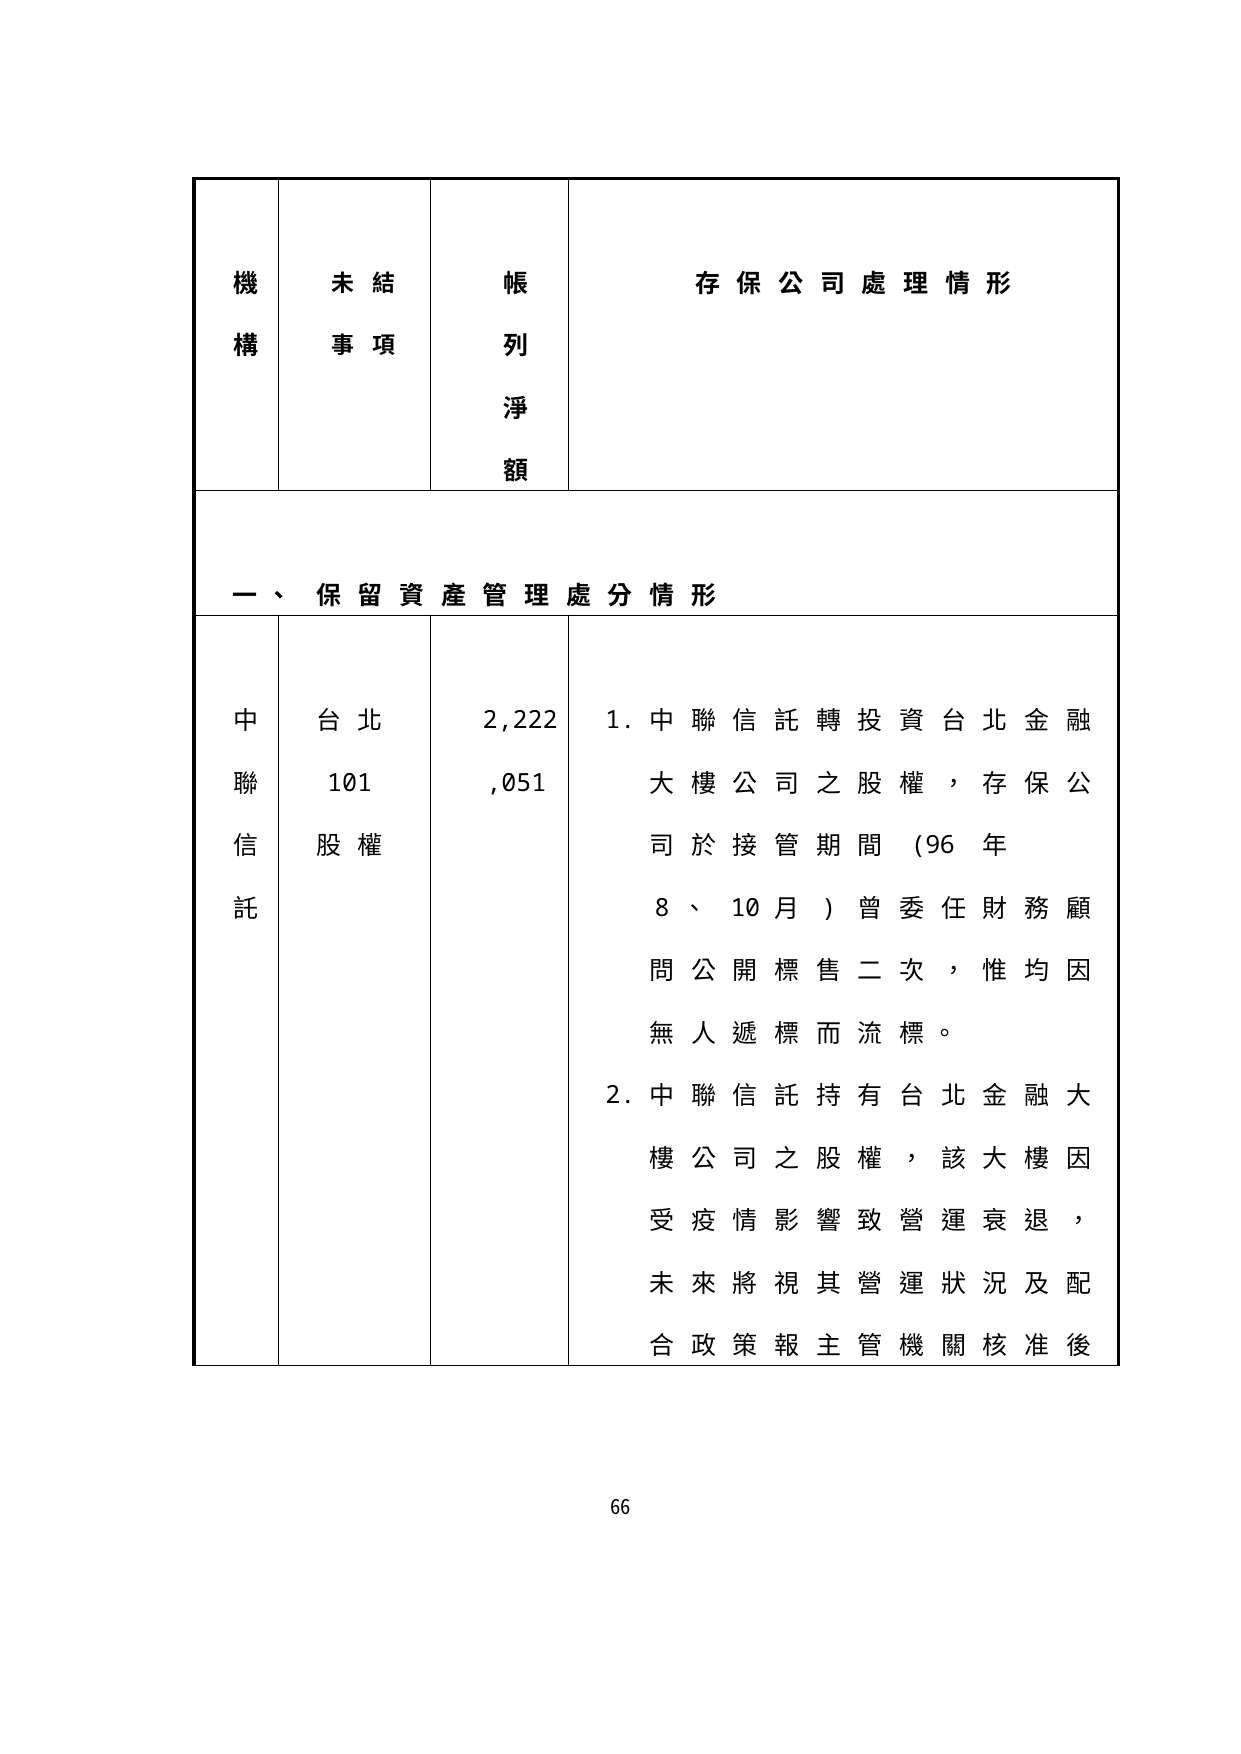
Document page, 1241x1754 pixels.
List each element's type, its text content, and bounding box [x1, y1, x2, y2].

table_cell 2,222,051 [431, 616, 568, 1365]
table_header 存保公司處理情形 [569, 180, 1117, 490]
table_cell 台北101股權 [279, 616, 430, 1365]
table_cell 中聯信託 [196, 616, 278, 1365]
table_header 機構 [196, 180, 278, 490]
table_cell 一、保留資產管理處分情形 [196, 491, 1117, 615]
table_cell 1.中聯信託轉投資台北金融大樓公司之股權，存保公司於接管期間(96年8、10月)曾委任財務顧問公開標售二次，惟均因無人遞標而流標。 2.中聯信託持有台北金融大樓公司之股權，該大樓因受疫情影響致營運衰退，未來將視其營運狀況及配合政策報主管機關核准後 [569, 616, 1117, 1365]
table_header 帳列淨額 [431, 180, 568, 490]
table_header 未結事項 [279, 180, 430, 490]
